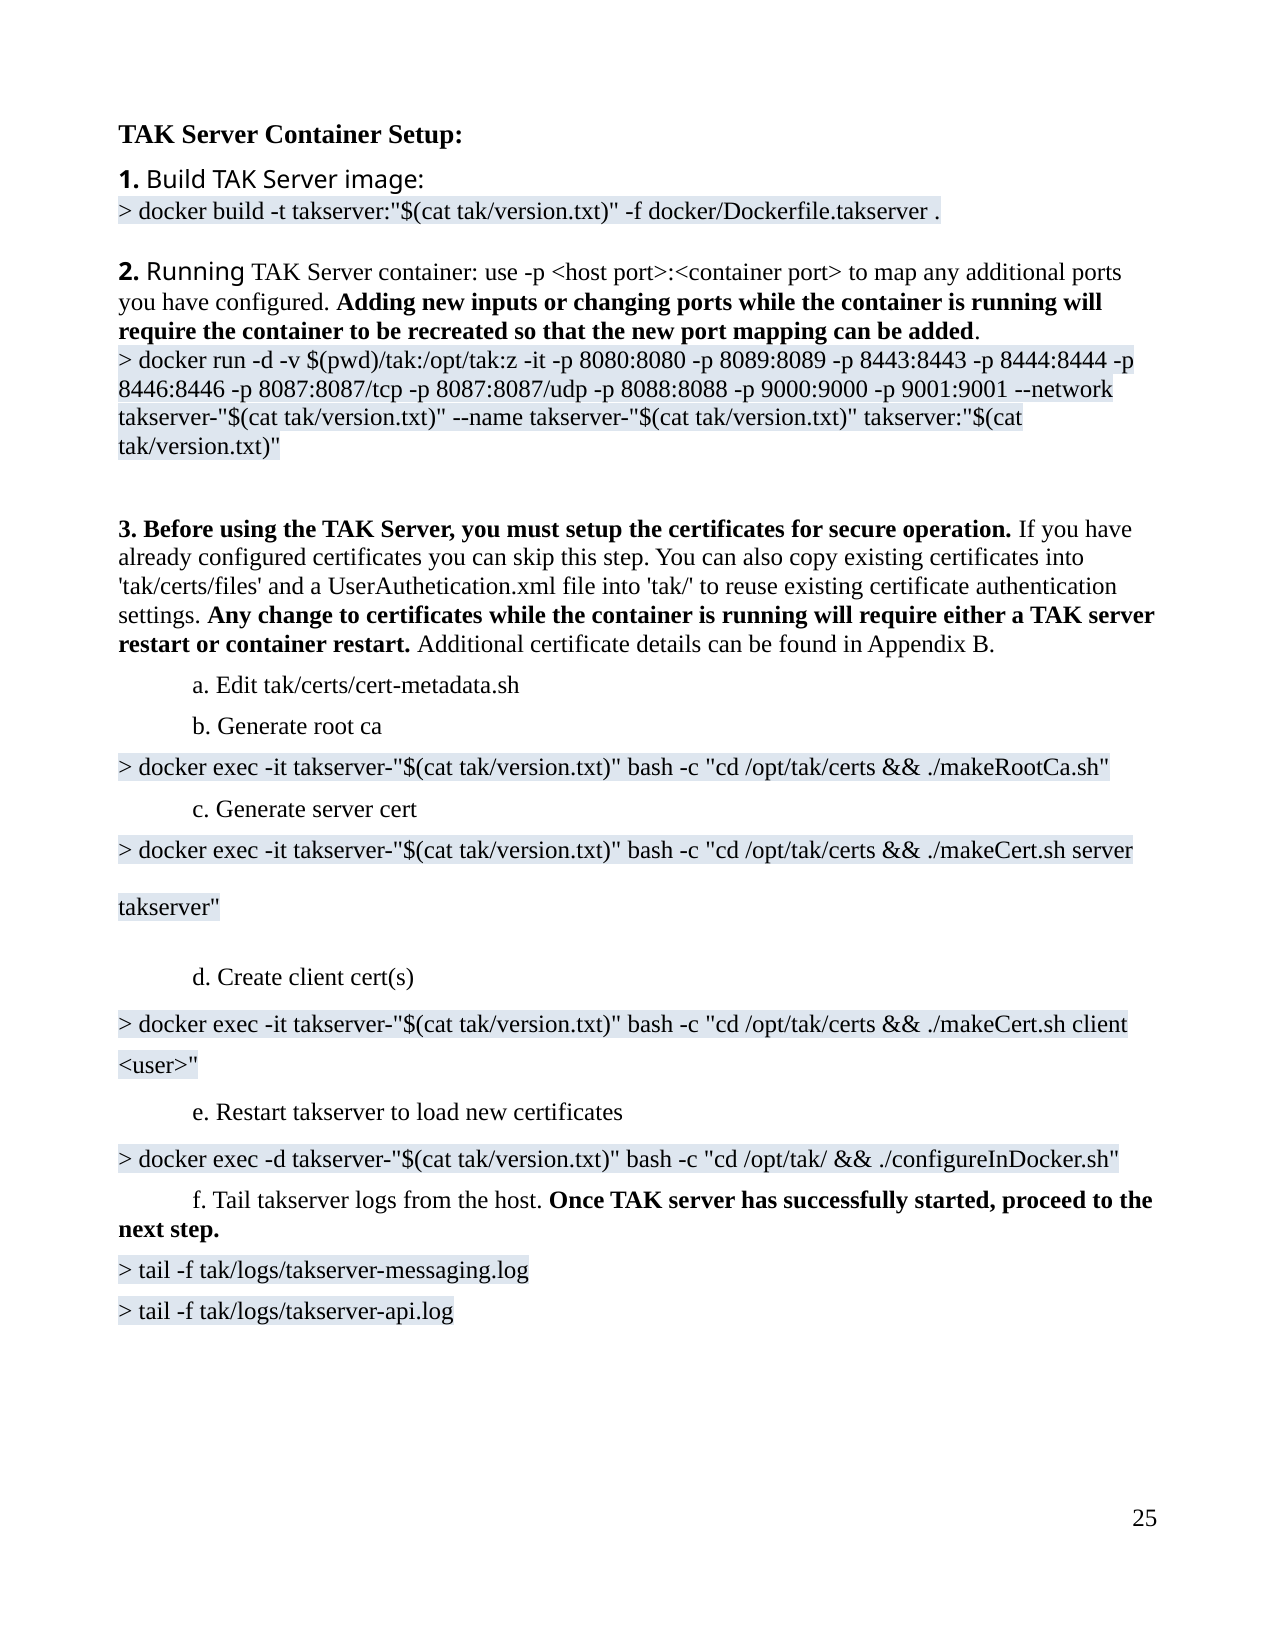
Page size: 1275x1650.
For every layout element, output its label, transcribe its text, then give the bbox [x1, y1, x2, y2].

text e. Restart takserver to load new certificates [118, 1097, 1157, 1126]
text a. Edit tak/certs/cert-metadata.sh [118, 670, 1157, 699]
text > docker exec -d takserver-"$(cat tak/version.txt)" bash -c "cd /opt/tak/ && ./configureInDocker.sh" [118, 1144, 1157, 1173]
text f. Tail takserver logs from the host. Once TAK server has successfully started, proceed to the next step. [118, 1185, 1157, 1243]
text TAK Server Container Setup: [118, 118, 1157, 149]
text > tail -f tak/logs/takserver-messaging.log [118, 1255, 1157, 1284]
text > docker exec -it takserver-"$(cat tak/version.txt)" bash -c "cd /opt/tak/certs && ./makeCert.sh client [118, 1009, 1157, 1038]
text 3. Before using the TAK Server, you must setup the certificates for secure operation. If you have already configured certificates you can skip this step. You can also copy existing certificates into 'tak/certs/files' and a UserAuthetication.xml file into 'tak/' to reuse existing certificate authentication settings. Any change to certificates while the container is running will require either a TAK server restart or container restart. Additional certificate details can be found in Appendix B. [118, 514, 1157, 657]
text > docker run -d -v $(pwd)/tak:/opt/tak:z -it -p 8080:8080 -p 8089:8089 -p 8443:8443 -p 8444:8444 -p 8446:8446 -p 8087:8087/tcp -p 8087:8087/udp -p 8088:8088 -p 9000:9000 -p 9001:9001 --network takserver-"$(cat tak/version.txt)" --name takserver-"$(cat tak/version.txt)" takserver:"$(cat tak/version.txt)" [118, 345, 1157, 460]
text b. Generate root ca [118, 711, 1157, 740]
text 2. Running TAK Server container: use -p <host port>:<container port> to map any additional ports you have configured. Adding new inputs or changing ports while the container is running will require the container to be recreated so that the new port mapping can be added. [118, 253, 1157, 345]
text takserver" [118, 892, 1157, 921]
text <user>" [118, 1050, 1157, 1079]
text 1. Build TAK Server image: [118, 162, 1157, 196]
text > docker exec -it takserver-"$(cat tak/version.txt)" bash -c "cd /opt/tak/certs && ./makeRootCa.sh" [118, 752, 1157, 781]
text > docker build -t takserver:"$(cat tak/version.txt)" -f docker/Dockerfile.takserver . [118, 196, 1157, 224]
text > docker exec -it takserver-"$(cat tak/version.txt)" bash -c "cd /opt/tak/certs && ./makeCert.sh server [118, 835, 1157, 864]
text c. Generate server cert [118, 794, 1157, 822]
text > tail -f tak/logs/takserver-api.log [118, 1296, 1157, 1325]
text d. Create client cert(s) [118, 962, 1157, 991]
